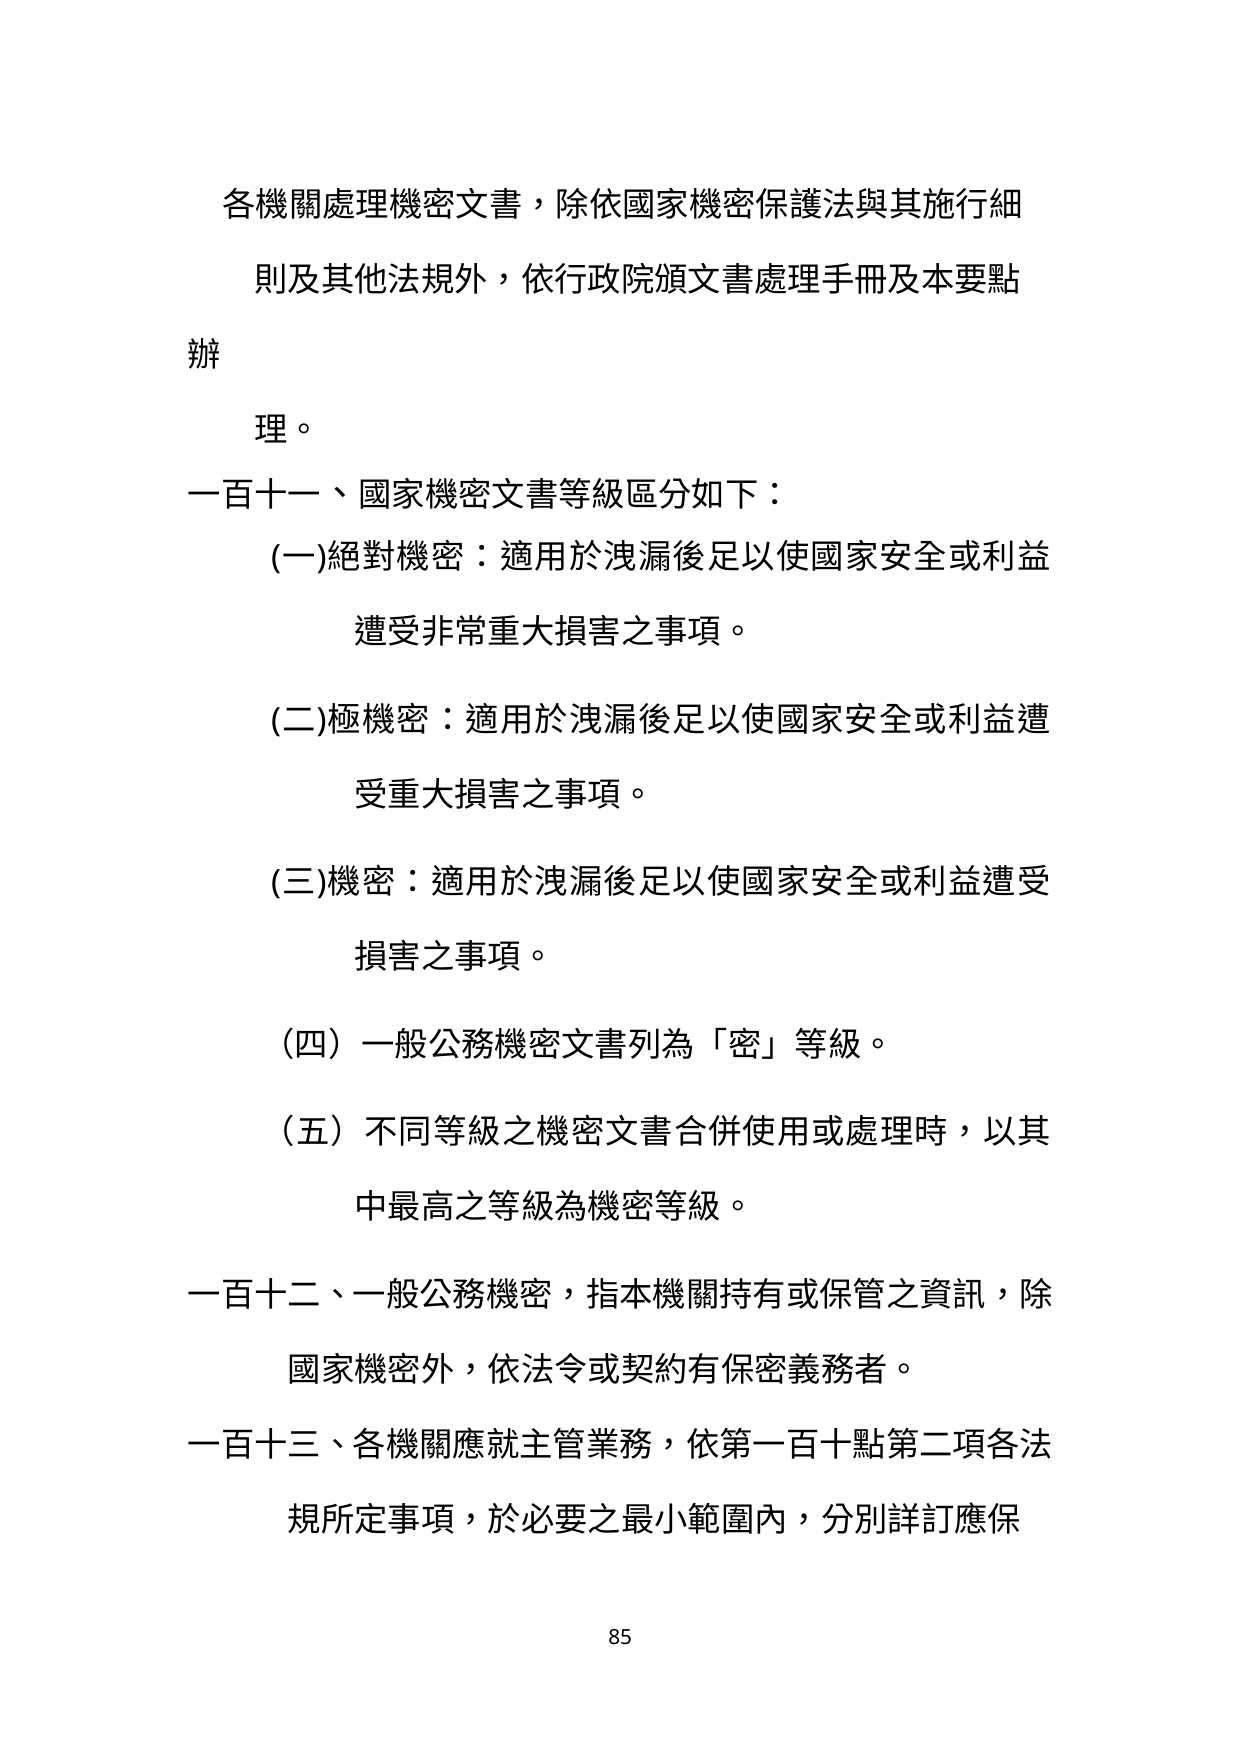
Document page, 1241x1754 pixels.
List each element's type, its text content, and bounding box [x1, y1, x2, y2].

text (三)機密：適用於洩漏後足以使國家安全或利益遭受損害之事項。 [271, 842, 1053, 992]
text 理。 [187, 389, 1053, 464]
text 則及其他法規外，依行政院頒文書處理手冊及本要點辦 [187, 239, 1053, 389]
text 一百十二、一般公務機密，指本機關持有或保管之資訊，除國家機密外，依法令或契約有保密義務者。 [187, 1254, 1053, 1404]
text 一百十三、各機關應就主管業務，依第一百十點第二項各法規所定事項，於必要之最小範圍內，分別詳訂應保 [187, 1404, 1053, 1554]
text 各機關處理機密文書，除依國家機密保護法與其施行細 [187, 164, 1053, 239]
text （五）不同等級之機密文書合併使用或處理時，以其中最高之等級為機密等級。 [261, 1092, 1053, 1242]
text （四）一般公務機密文書列為「密」等級。 [217, 1004, 1053, 1079]
text 一百十一、國家機密文書等級區分如下： [187, 464, 1053, 517]
text (二)極機密：適用於洩漏後足以使國家安全或利益遭受重大損害之事項。 [271, 679, 1053, 829]
text (一)絕對機密：適用於洩漏後足以使國家安全或利益遭受非常重大損害之事項。 [271, 517, 1053, 667]
